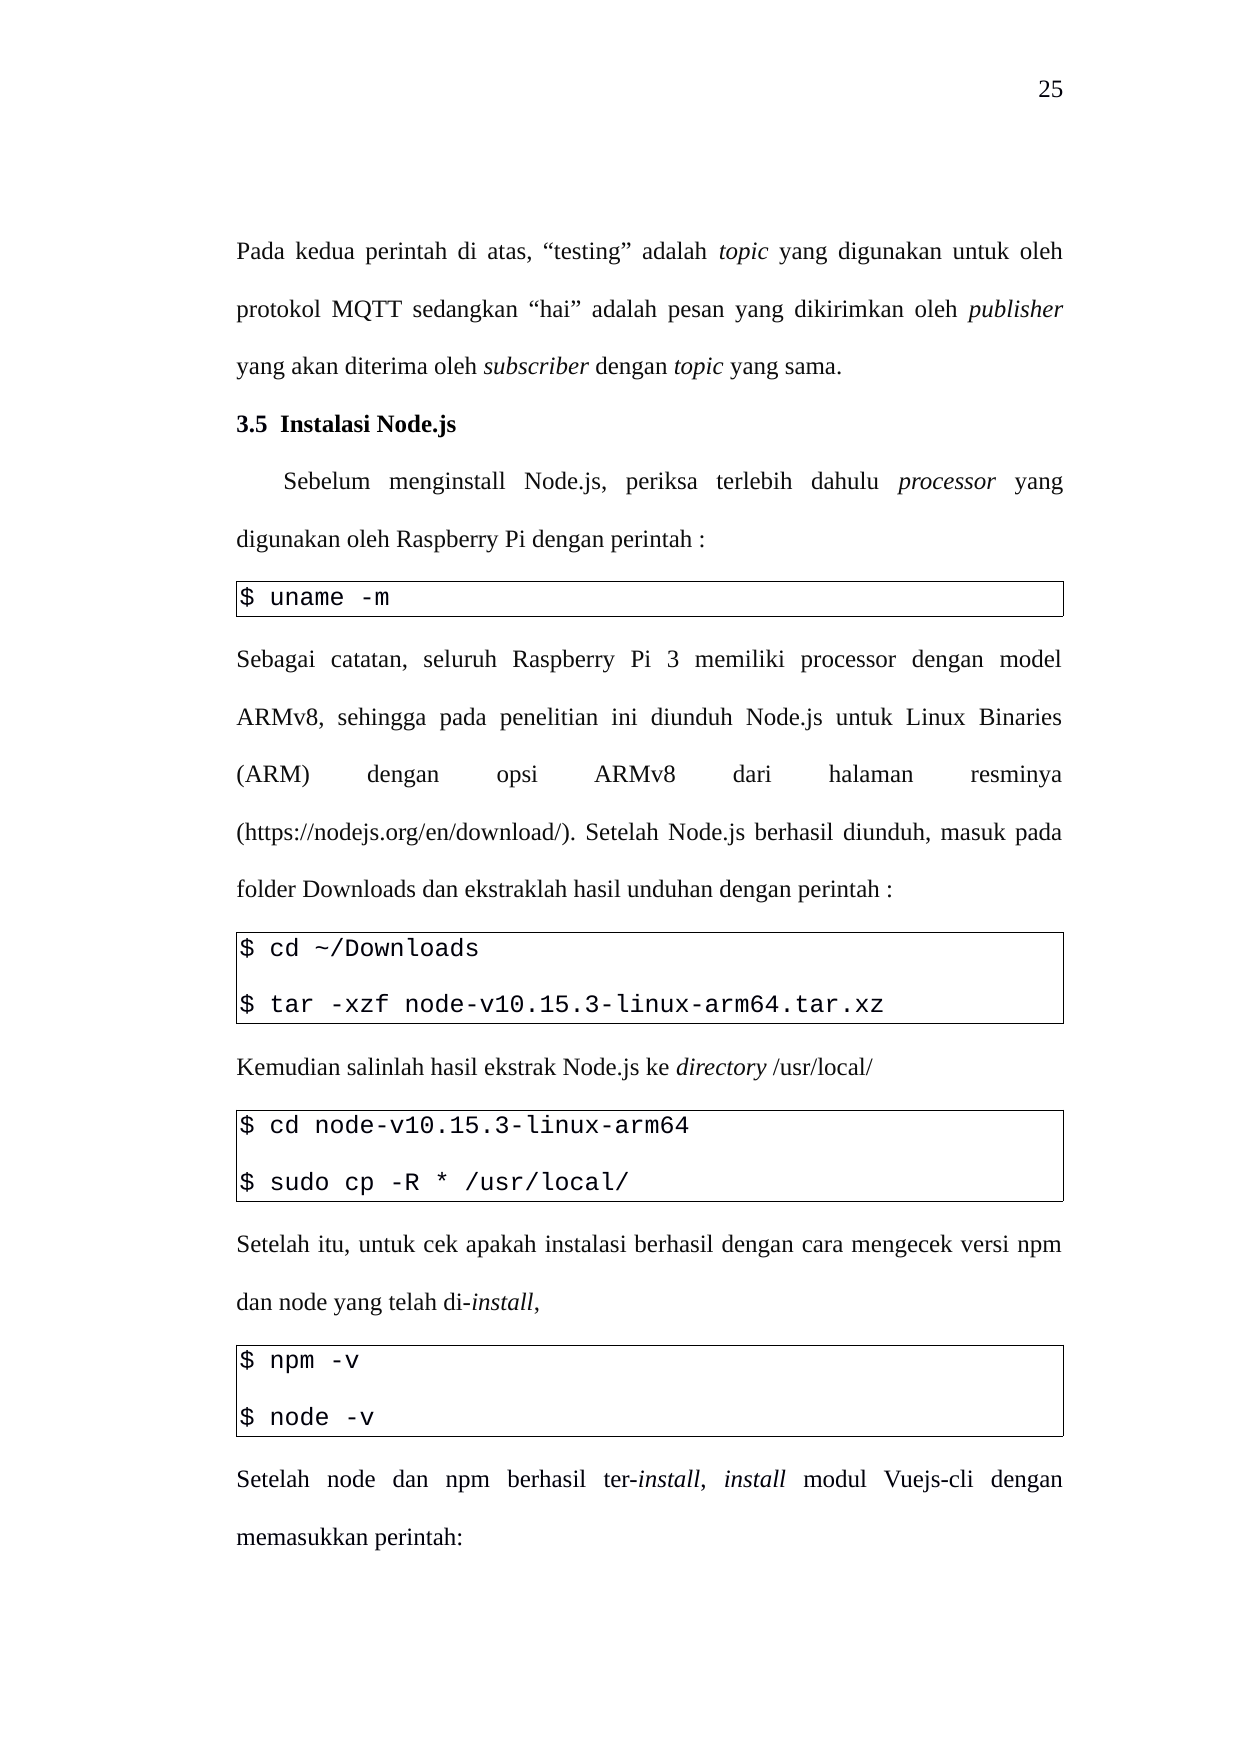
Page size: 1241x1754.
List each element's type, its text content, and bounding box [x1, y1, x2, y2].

table_header $ cd node-v10.15.3-linux-arm64 $ sudo cp -R * /usr/local/ [237, 1111, 1063, 1201]
text Setelah node dan npm berhasil ter-install, install modul Vuejs-cli dengan memasukkan perintah: [236, 1464, 1063, 1551]
text Kemudian salinlah hasil ekstrak Node.js ke directory /usr/local/ [236, 1052, 1063, 1081]
table_header $ npm -v $ node -v [237, 1346, 1063, 1436]
subtitle 3.5 Instalasi Node.js [236, 409, 1063, 437]
text Sebelum menginstall Node.js, periksa terlebih dahulu processor yang digunakan oleh Raspberry Pi dengan perintah : [236, 466, 1063, 552]
text Sebagai catatan, seluruh Raspberry Pi 3 memiliki processor dengan model ARMv8, sehingga pada penelitian ini diunduh Node.js untuk Linux Binaries (ARM) dengan opsi ARMv8 dari halaman resminya (https://nodejs.org/en/download/). Setelah Node.js berhasil diunduh, masuk pada folder Downloads dan ekstraklah hasil unduhan dengan perintah : [236, 644, 1063, 903]
text Pada kedua perintah di atas, “testing” adalah topic yang digunakan untuk oleh protokol MQTT sedangkan “hai” adalah pesan yang dikirimkan oleh publisher yang akan diterima oleh subscriber dengan topic yang sama. [236, 236, 1063, 380]
table_header $ cd ~/Downloads $ tar -xzf node-v10.15.3-linux-arm64.tar.xz [237, 933, 1063, 1023]
text Setelah itu, untuk cek apakah instalasi berhasil dengan cara mengecek versi npm dan node yang telah di-install, [236, 1229, 1063, 1316]
table_header $ uname -m [237, 582, 1063, 616]
